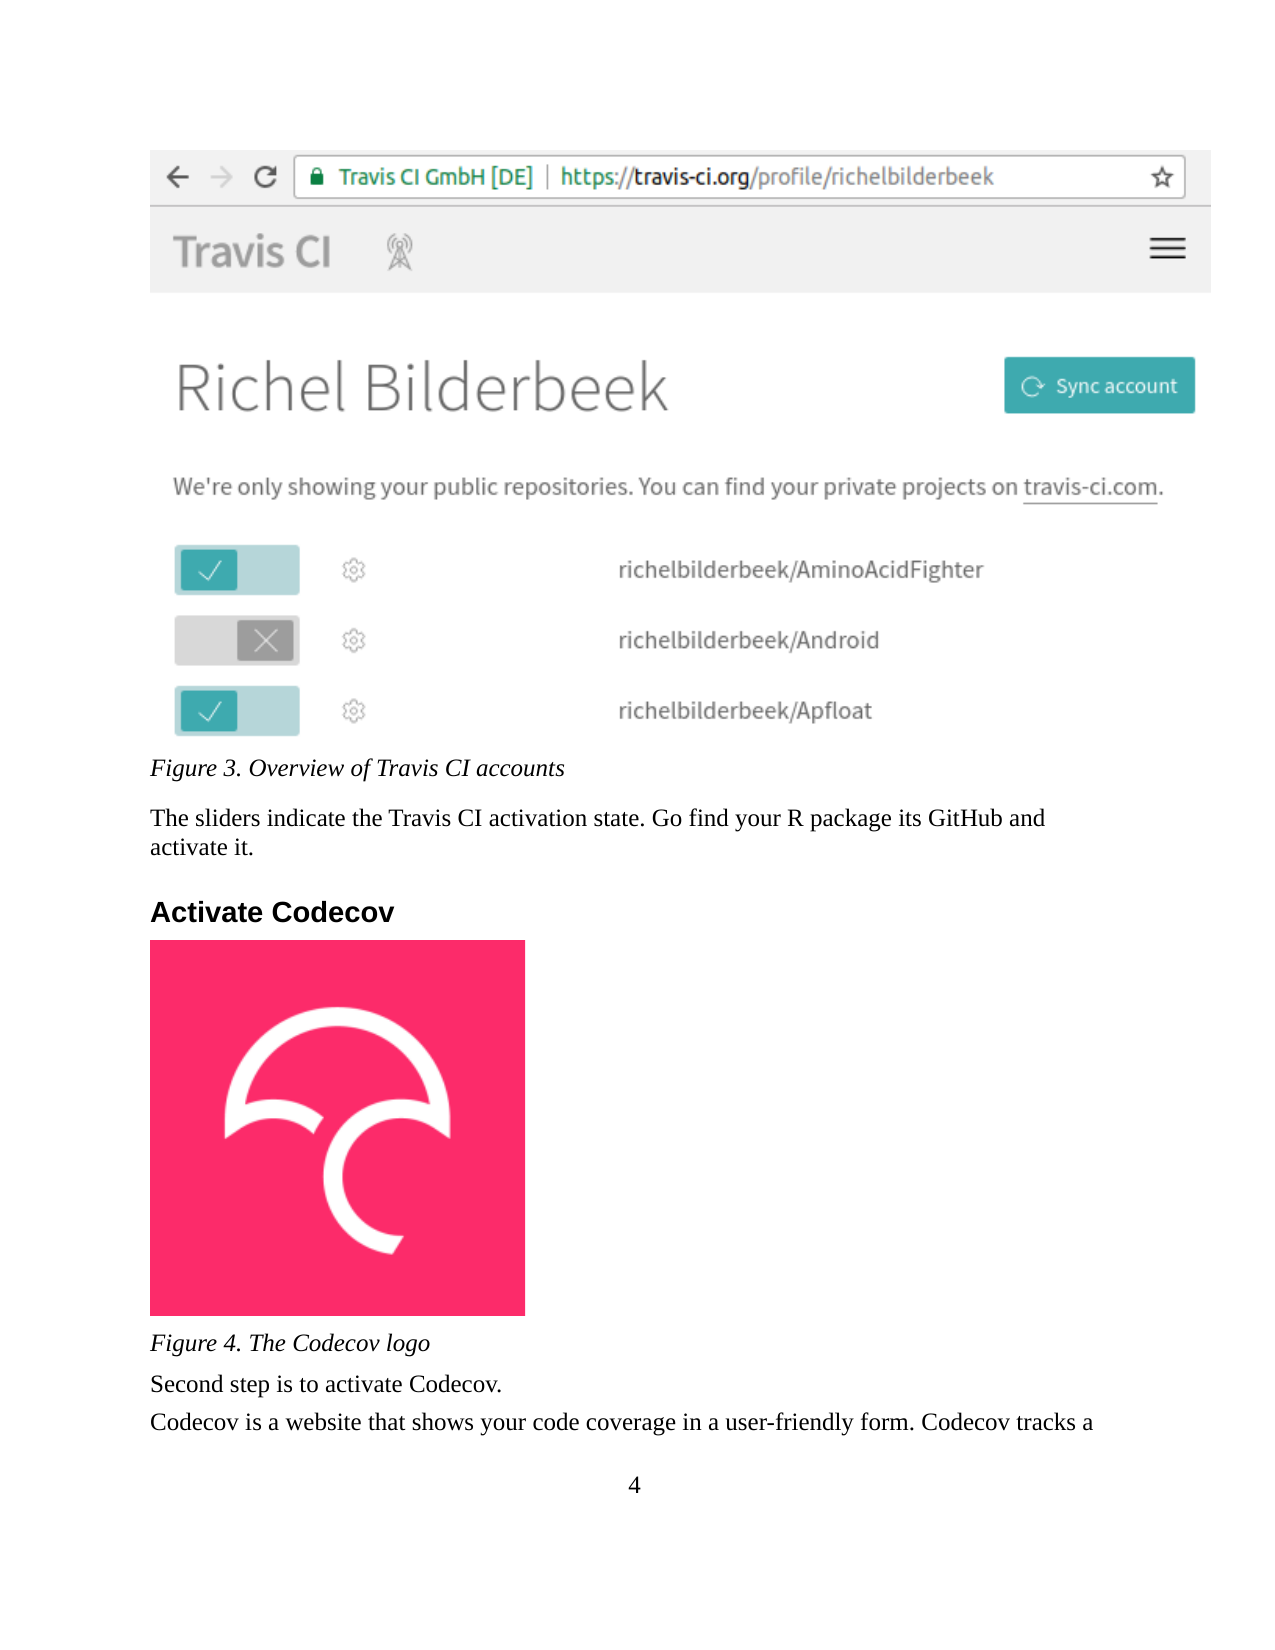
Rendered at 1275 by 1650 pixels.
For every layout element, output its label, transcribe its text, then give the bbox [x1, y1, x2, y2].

picture [150, 940, 525, 1316]
text Codecov is a website that shows your code coverage in a user-friendly form. Codecov tracks a [150, 1407, 1125, 1436]
text Figure 3. Overview of Travis CI accounts [150, 753, 1125, 782]
text Figure 4. The Codecov logo [150, 1328, 1125, 1357]
picture [150, 150, 1211, 741]
text Second step is to activate Codecov. [150, 1369, 1125, 1398]
subtitle Activate Codecov [150, 895, 1125, 928]
text The sliders indicate the Travis CI activation state. Go find your R package its GitHub and activate it. [150, 803, 1125, 861]
